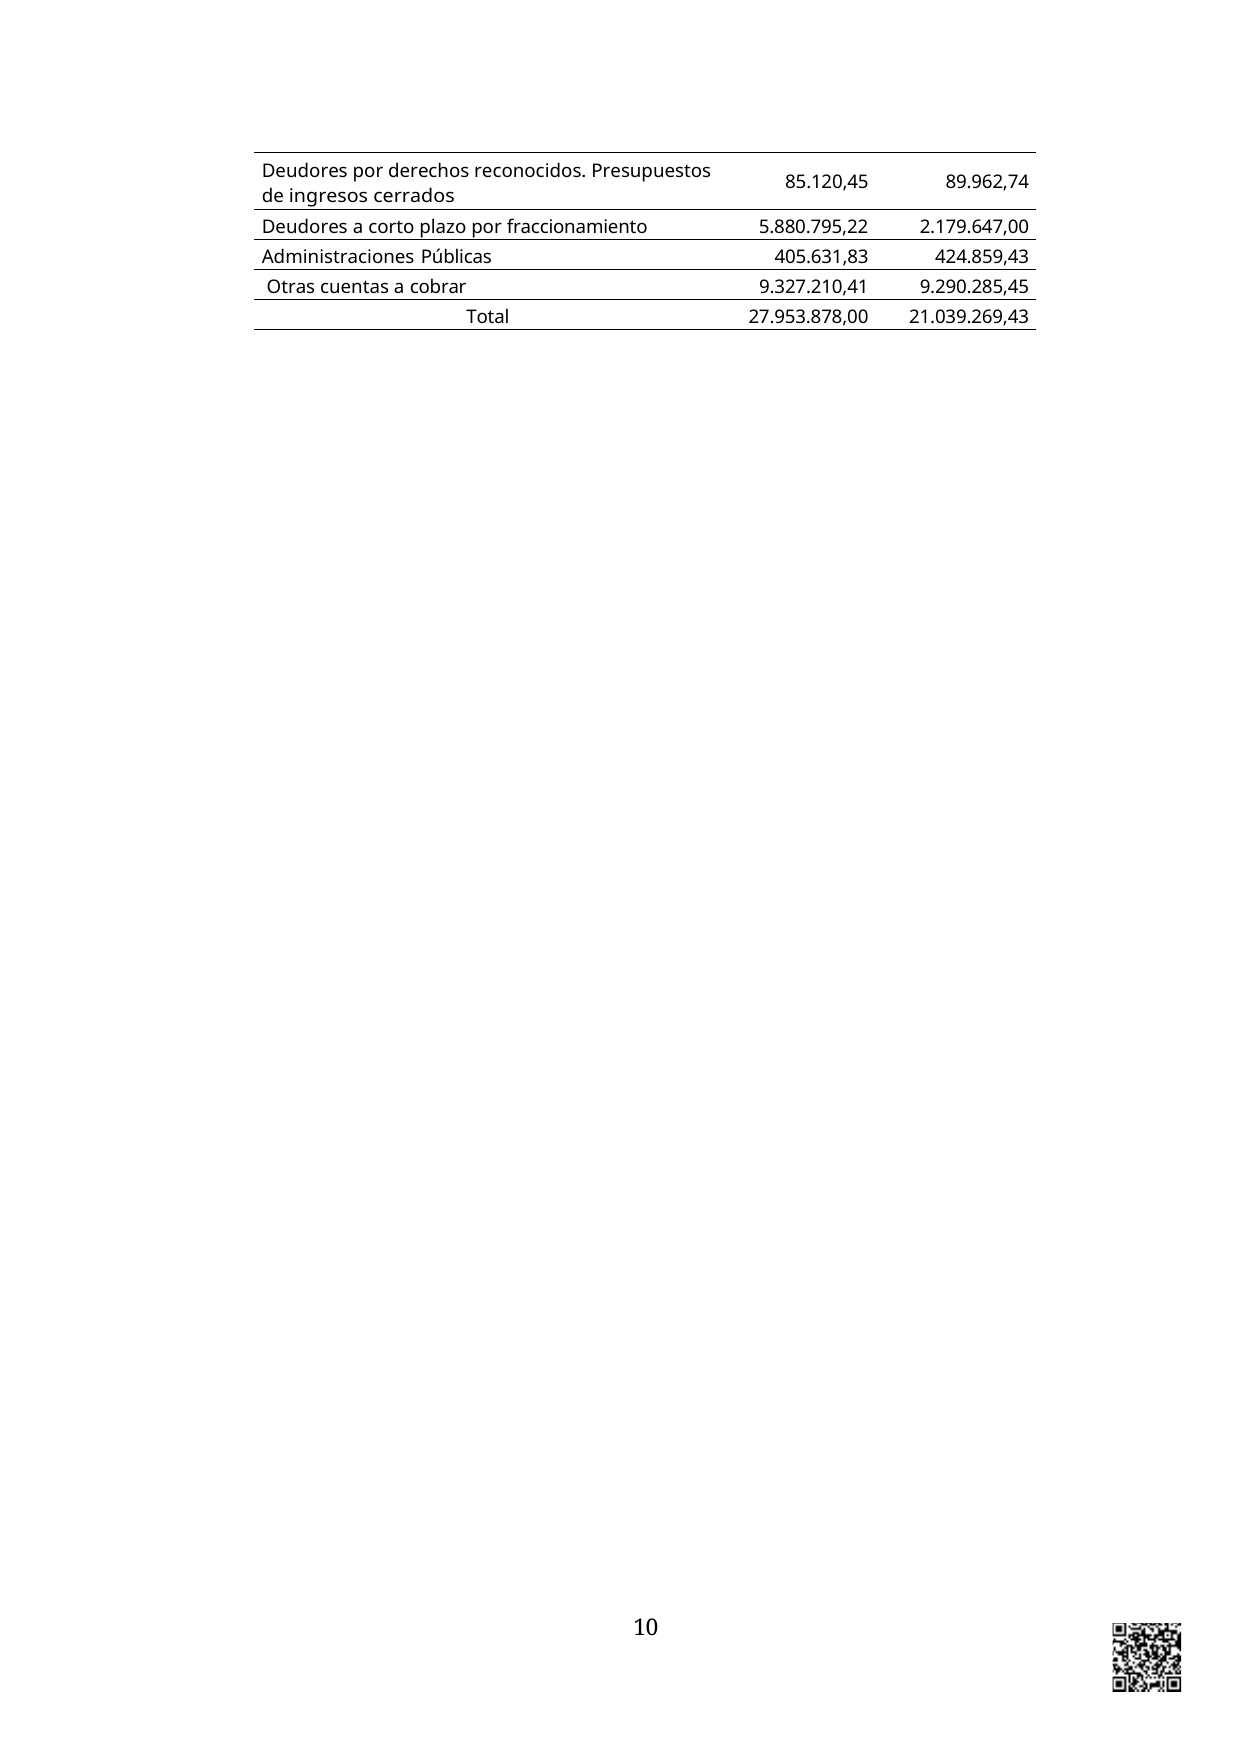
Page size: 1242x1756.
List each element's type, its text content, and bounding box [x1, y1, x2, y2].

table_cell 9.327.210,41 [731, 270, 889, 299]
table_cell Deudores a corto plazo por fraccionamiento [254, 210, 731, 239]
table_cell 424.859,43 [889, 240, 1036, 269]
table_cell Otras cuentas a cobrar [254, 270, 731, 299]
table_cell 27.953.878,00 [731, 300, 889, 329]
table_cell 21.039.269,43 [889, 300, 1036, 329]
table_cell Total [254, 300, 731, 329]
table_cell 405.631,83 [731, 240, 889, 269]
table_header 89.962,74 [889, 153, 1036, 208]
table_cell Administraciones Públicas [254, 240, 731, 269]
table_cell 2.179.647,00 [889, 210, 1036, 239]
table_header Deudores por derechos reconocidos. Presupuestos de ingresos cerrados [254, 153, 731, 208]
table_cell 5.880.795,22 [731, 210, 889, 239]
table_header 85.120,45 [731, 153, 889, 208]
table_cell 9.290.285,45 [889, 270, 1036, 299]
